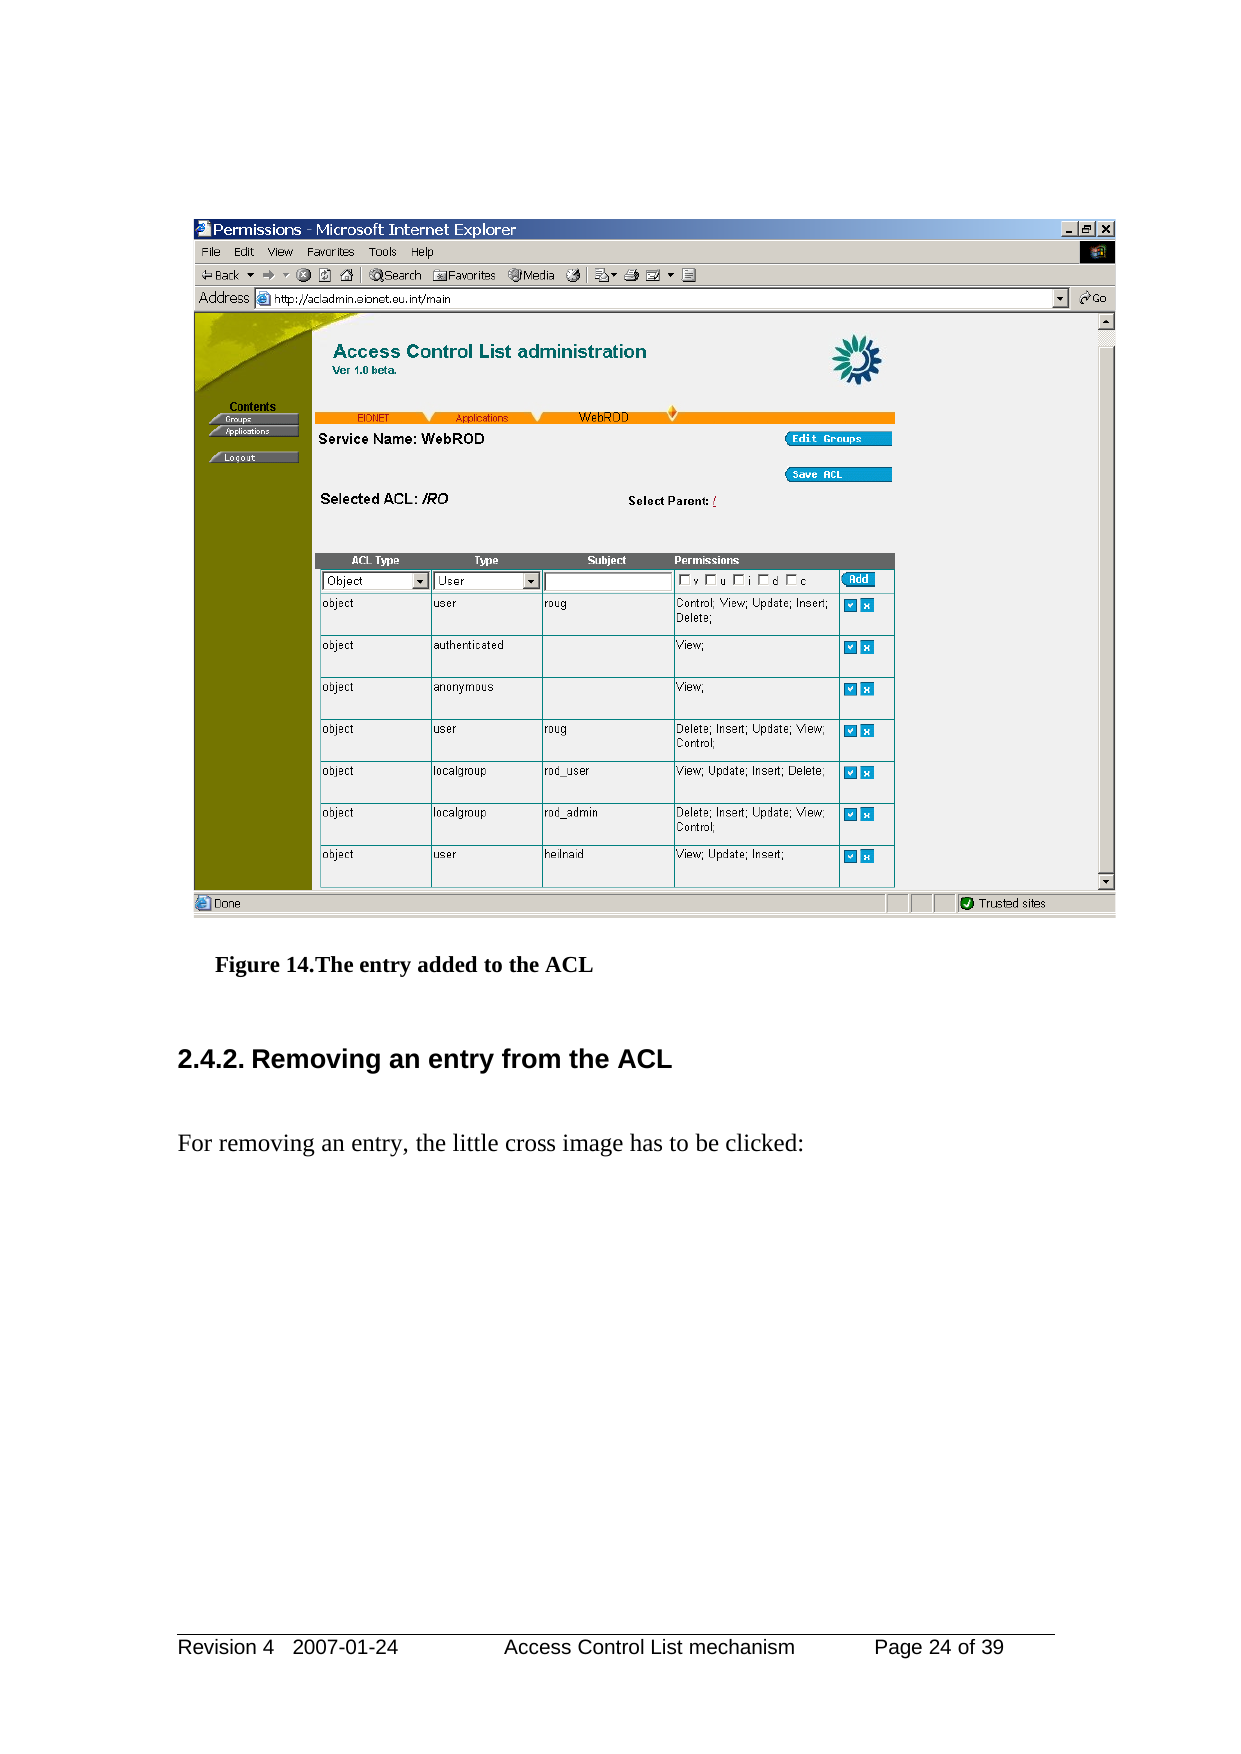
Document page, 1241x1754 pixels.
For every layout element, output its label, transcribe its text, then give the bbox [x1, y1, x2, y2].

subtitle Removing an entry from the ACL [177, 1043, 1092, 1074]
list The entry added to the ACL [215, 951, 1092, 977]
picture [193, 219, 1116, 918]
text For removing an entry, the little cross image has to be clicked: [177, 1128, 1092, 1157]
